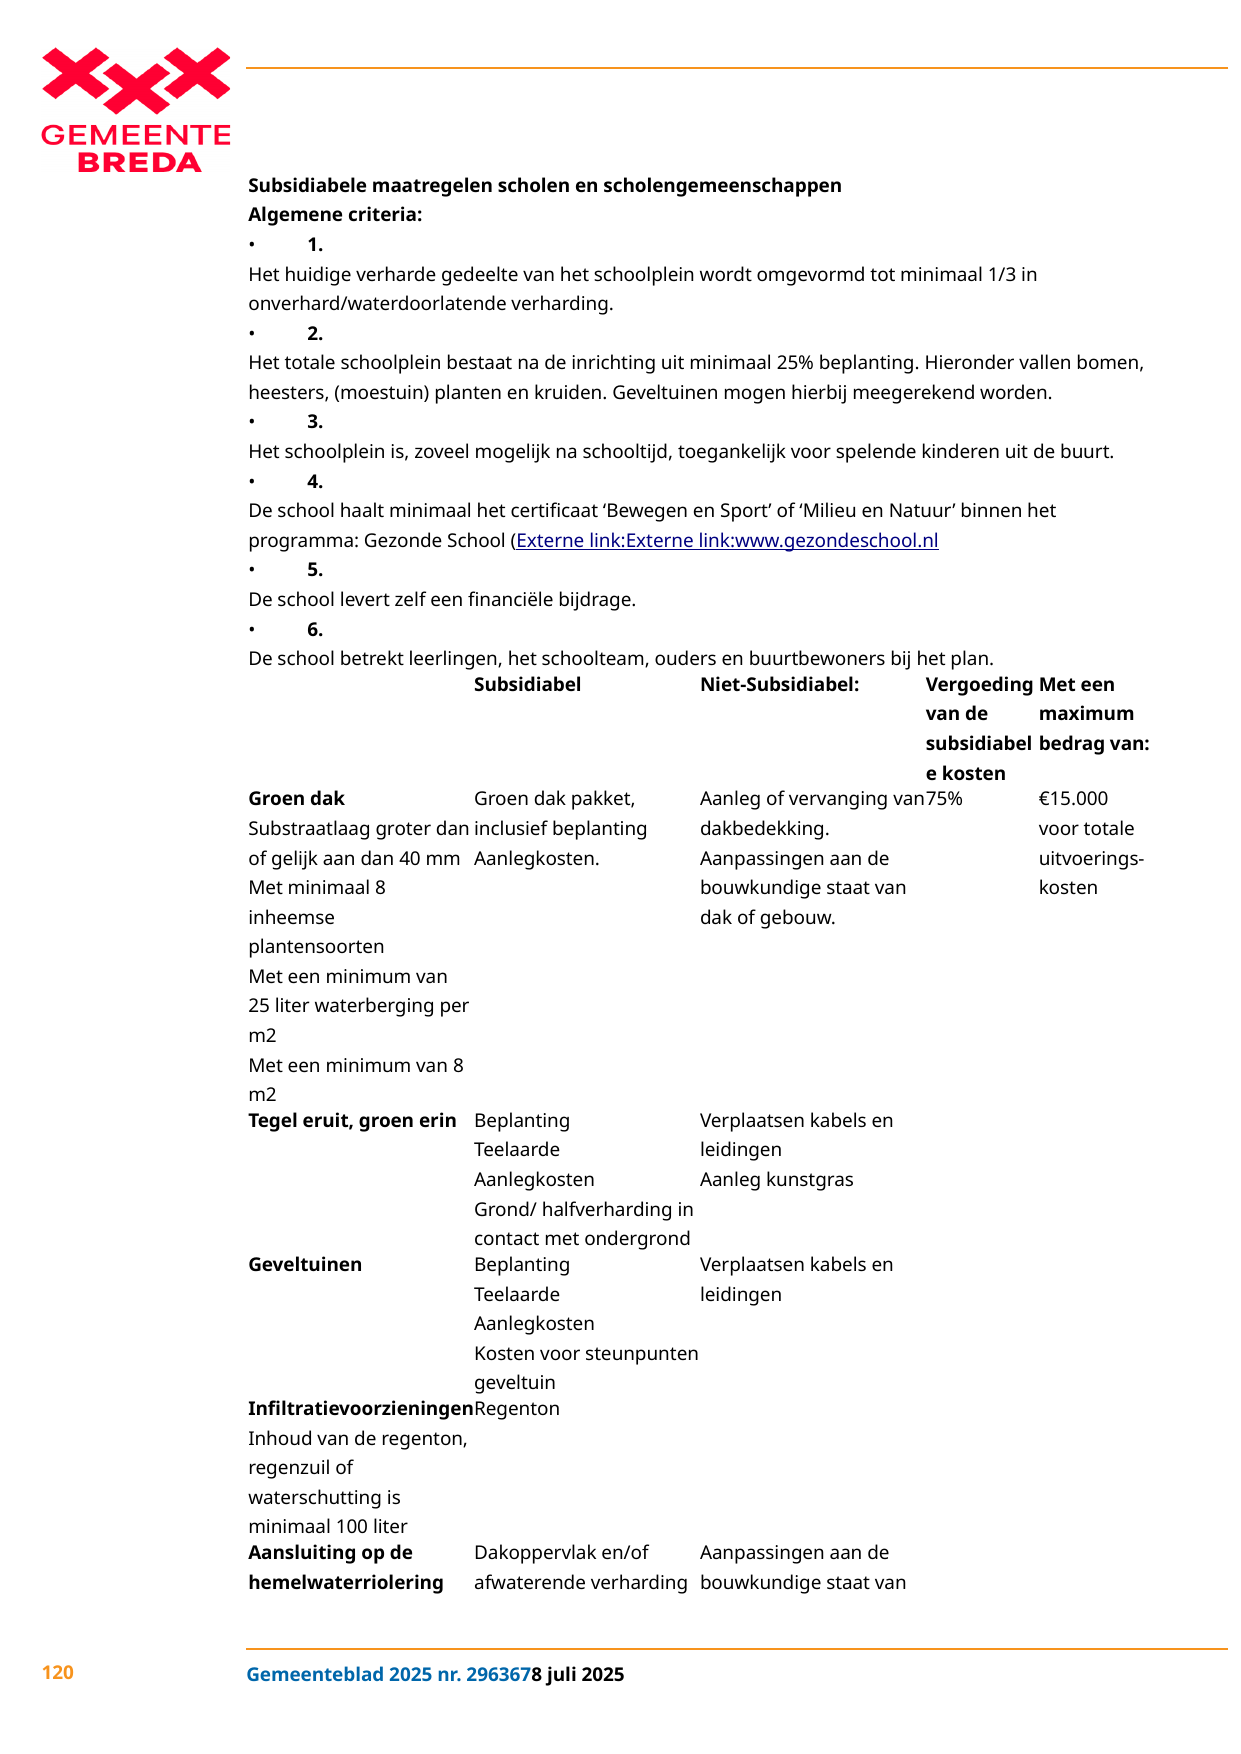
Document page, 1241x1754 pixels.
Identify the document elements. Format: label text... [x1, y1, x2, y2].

table_cell [926, 1107, 1038, 1251]
table_cell [248, 121, 361, 146]
table_cell Infiltratievoorzieningen Inhoud van de regenton, regenzuil of waterschutting is minimaal 100 liter [248, 1395, 474, 1539]
table_cell [1039, 1107, 1152, 1251]
table_cell [248, 671, 474, 786]
table_cell Groen dak Substraatlaag groter dan of gelijk aan dan 40 mm Met minimaal 8 inheemse plantensoorten Met een minimum van 25 liter waterberging per m2 Met een minimum van 8 m2 [248, 786, 474, 1107]
table_cell [248, 95, 361, 121]
table_cell Verplaatsen kabels en leidingen Aanleg kunstgras [700, 1107, 926, 1251]
table_cell Vergoeding van de subsidiabele kosten [926, 671, 1038, 786]
table_cell [1039, 1251, 1152, 1395]
table_cell [587, 146, 813, 172]
table_cell [1039, 95, 1152, 121]
table_cell Niet-Subsidiabel: [700, 671, 926, 786]
table_cell [1039, 1539, 1152, 1594]
table_cell [361, 95, 587, 121]
table_cell Met een maximum bedrag van: [1039, 671, 1152, 786]
table_cell Beplanting Teelaarde Aanlegkosten Kosten voor steunpunten geveltuin [474, 1251, 700, 1395]
table_cell [361, 121, 587, 146]
table_cell [1039, 121, 1152, 146]
table_cell Verplaatsen kabels en leidingen [700, 1251, 926, 1395]
table_cell [813, 95, 1038, 121]
table_cell Aanpassingen aan de bouwkundige staat van [700, 1539, 926, 1594]
table_cell Subsidiabel [474, 671, 700, 786]
table_cell Geveltuinen [248, 1251, 474, 1395]
table_cell Beplanting Teelaarde Aanlegkosten Grond/ halfverharding in contact met ondergrond [474, 1107, 700, 1251]
table_cell Subsidiabele maatregelen scholen en scholengemeenschappen Algemene criteria: 1. Het huidige verharde gedeelte van het schoolplein wordt omgevormd tot minimaal 1/3 in onverhard/waterdoorlatende verharding. 2. Het totale schoolplein bestaat na de inrichting uit minimaal 25% beplanting. Hieronder vallen bomen, heesters, (moestuin) planten en kruiden. Geveltuinen mogen hierbij meegerekend worden. 3. Het schoolplein is, zoveel mogelijk na schooltijd, toegankelijk voor spelende kinderen uit de buurt. 4. De school haalt minimaal het certificaat ‘Bewegen en Sport’ of ‘Milieu en Natuur’ binnen het programma: Gezonde School (Externe link:Externe link:www.gezondeschool.nl 5. De school levert zelf een financiële bijdrage. 6. De school betrekt leerlingen, het schoolteam, ouders en buurtbewoners bij het plan. [248, 172, 1152, 671]
table_cell Tegel eruit, groen erin [248, 1107, 474, 1251]
table_cell [926, 1251, 1038, 1395]
table_cell Aanleg of vervanging van dakbedekking. Aanpassingen aan de bouwkundige staat van dak of gebouw. [700, 786, 926, 1107]
table_cell [248, 146, 361, 172]
table_cell [587, 95, 813, 121]
table_cell [813, 146, 1038, 172]
table_cell [926, 1395, 1038, 1539]
table_cell €15.000 voor totale uitvoerings-kosten [1039, 786, 1152, 1107]
table_cell [587, 121, 813, 146]
table_cell Regenton [474, 1395, 700, 1539]
table_cell Dakoppervlak en/of afwaterende verharding [474, 1539, 700, 1594]
table_cell Aansluiting op de hemelwaterriolering [248, 1539, 474, 1594]
table_cell Groen dak pakket, inclusief beplanting Aanlegkosten. [474, 786, 700, 1107]
table_cell [1039, 146, 1152, 172]
table_cell 75% [926, 786, 1038, 1107]
table_cell [700, 1395, 926, 1539]
table_cell [926, 1539, 1038, 1594]
table_cell [361, 146, 587, 172]
table_cell [813, 121, 1038, 146]
table_cell [1039, 1395, 1152, 1539]
picture [41, 47, 231, 172]
